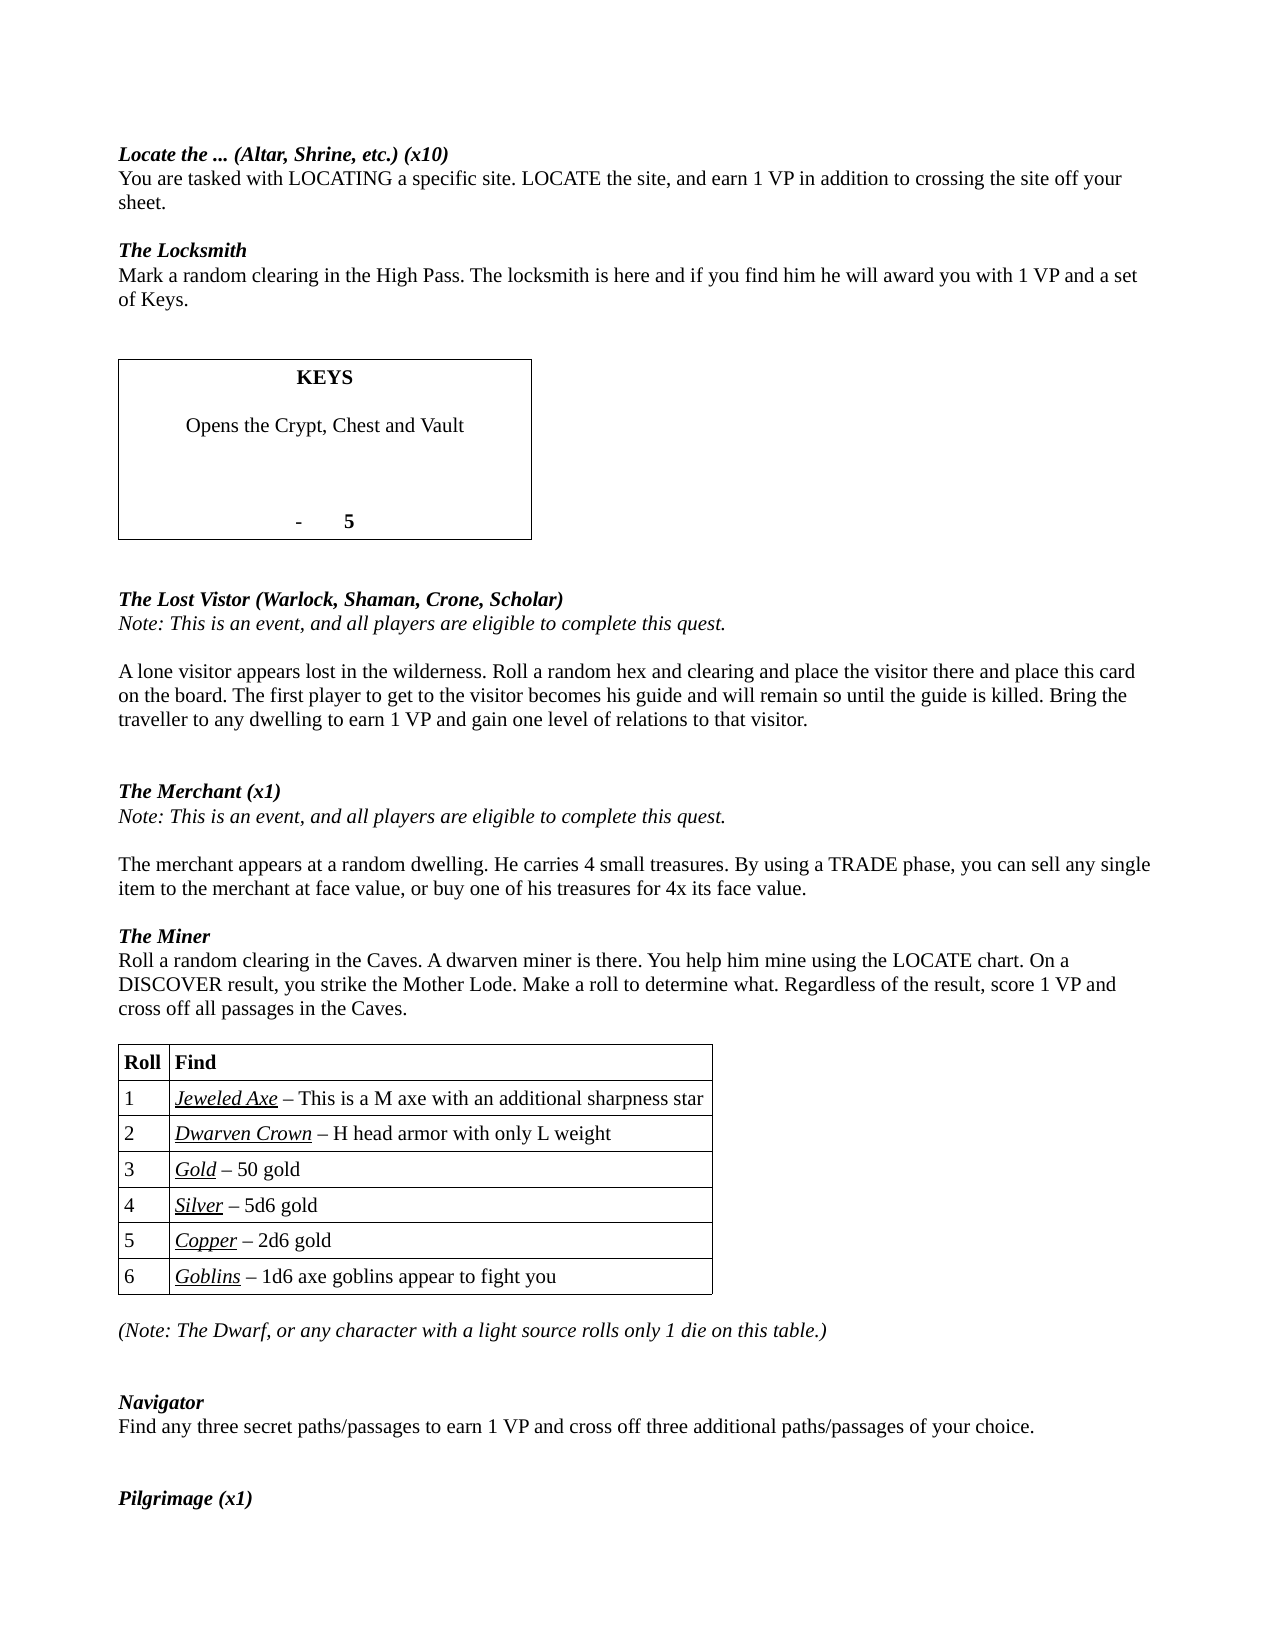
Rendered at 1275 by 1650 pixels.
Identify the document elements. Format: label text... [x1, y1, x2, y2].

table_cell Gold – 50 gold [170, 1152, 712, 1187]
table_cell 2 [119, 1116, 169, 1151]
text (Note: The Dwarf, or any character with a light source rolls only 1 die on this table.) [118, 1318, 1157, 1342]
table_cell 6 [119, 1259, 169, 1293]
text Roll a random clearing in the Caves. A dwarven miner is there. You help him mine using the LOCATE chart. On a DISCOVER result, you strike the Mother Lode. Make a roll to determine what. Regardless of the result, score 1 VP and cross off all passages in the Caves. [118, 948, 1157, 1020]
table_cell 3 [119, 1152, 169, 1187]
text The Lost Vistor (Warlock, Shaman, Crone, Scholar) [118, 587, 1157, 611]
text Pilgrimage (x1) [118, 1486, 1157, 1510]
table_cell Goblins – 1d6 axe goblins appear to fight you [170, 1259, 712, 1293]
text Navigator [118, 1390, 1157, 1414]
table_cell 1 [119, 1081, 169, 1115]
text Locate the ... (Altar, Shrine, etc.) (x10) [118, 142, 1157, 166]
table_header Find [170, 1045, 712, 1080]
text The merchant appears at a random dwelling. He carries 4 small treasures. By using a TRADE phase, you can sell any single item to the merchant at face value, or buy one of his treasures for 4x its face value. [118, 852, 1157, 900]
text Note: This is an event, and all players are eligible to complete this quest. [118, 803, 1157, 828]
table_cell Dwarven Crown – H head armor with only L weight [170, 1116, 712, 1151]
text The Merchant (x1) [118, 779, 1157, 803]
table_cell Jeweled Axe – This is a M axe with an additional sharpness star [170, 1081, 712, 1115]
table_cell Silver – 5d6 gold [170, 1188, 712, 1222]
text Find any three secret paths/passages to earn 1 VP and cross off three additional paths/passages of your choice. [118, 1414, 1157, 1438]
text A lone visitor appears lost in the wilderness. Roll a random hex and clearing and place the visitor there and place this card on the board. The first player to get to the visitor becomes his guide and will remain so until the guide is killed. Bring the traveller to any dwelling to earn 1 VP and gain one level of relations to that visitor. [118, 659, 1157, 731]
text The Locksmith [118, 238, 1157, 262]
table_cell 5 [119, 1223, 169, 1258]
table_cell Copper – 2d6 gold [170, 1223, 712, 1258]
table_header KEYS Opens the Crypt, Chest and Vault - 5 [119, 360, 531, 539]
text Mark a random clearing in the High Pass. The locksmith is here and if you find him he will award you with 1 VP and a set of Keys. [118, 262, 1157, 311]
text Note: This is an event, and all players are eligible to complete this quest. [118, 611, 1157, 635]
text You are tasked with LOCATING a specific site. LOCATE the site, and earn 1 VP in addition to crossing the site off your sheet. [118, 166, 1157, 214]
text The Miner [118, 924, 1157, 948]
table_header Roll [119, 1045, 169, 1080]
table_cell 4 [119, 1188, 169, 1222]
